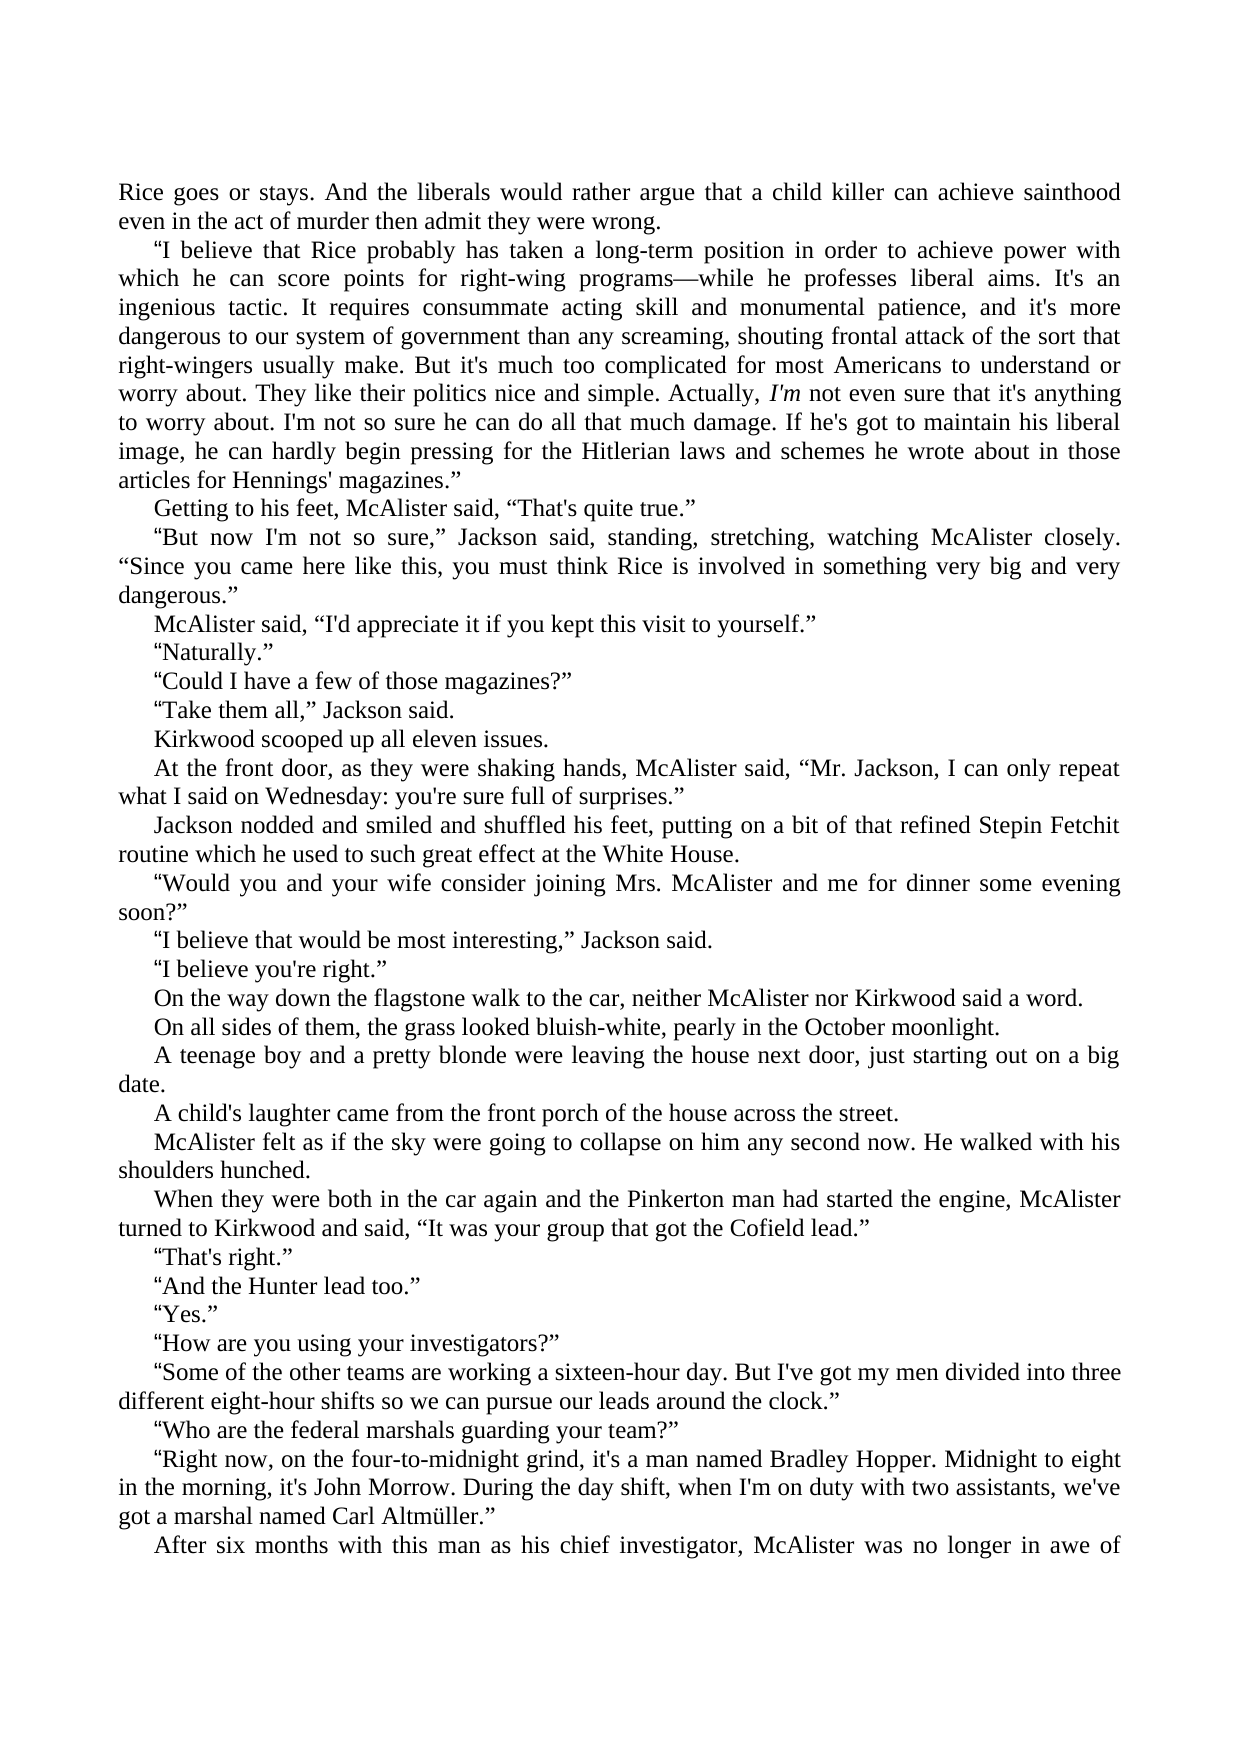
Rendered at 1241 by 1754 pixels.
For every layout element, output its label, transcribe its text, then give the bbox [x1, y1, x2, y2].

text “Could I have a few of those magazines?” [118, 666, 1122, 695]
text “Right now, on the four-to-midnight grind, it's a man named Bradley Hopper. Midnight to eight in the morning, it's John Morrow. During the day shift, when I'm on duty with two assistants, we've got a marshal named Carl Altmüller.” [118, 1444, 1122, 1530]
text “Some of the other teams are working a sixteen-hour day. But I've got my men divided into three different eight-hour shifts so we can pursue our leads around the clock.” [118, 1357, 1122, 1415]
text “And the Hunter lead too.” [118, 1271, 1122, 1299]
text McAlister said, “I'd appreciate it if you kept this visit to yourself.” [118, 609, 1122, 637]
text Jackson nodded and smiled and shuffled his feet, putting on a bit of that refined Stepin Fetchit routine which he used to such great effect at the White House. [118, 810, 1122, 868]
text A teenage boy and a pretty blonde were leaving the house next door, just starting out on a big date. [118, 1041, 1122, 1098]
text “That's right.” [118, 1242, 1122, 1271]
text Kirkwood scooped up all eleven issues. [118, 724, 1122, 753]
text “How are you using your investigators?” [118, 1328, 1122, 1357]
text “Who are the federal marshals guarding your team?” [118, 1415, 1122, 1444]
text “I believe you're right.” [118, 954, 1122, 983]
text “I believe that Rice probably has taken a long-term position in order to achieve power with which he can score points for right-wing programs—while he professes liberal aims. It's an ingenious tactic. It requires consummate acting skill and monumental patience, and it's more dangerous to our system of government than any screaming, shouting frontal attack of the sort that right-wingers usually make. But it's much too complicated for most Americans to understand or worry about. They like their politics nice and simple. Actually, I'm not even sure that it's anything to worry about. I'm not so sure he can do all that much damage. If he's got to maintain his liberal image, he can hardly begin pressing for the Hitlerian laws and schemes he wrote about in those articles for Hennings' magazines.” [118, 235, 1122, 493]
text McAlister felt as if the sky were going to collapse on him any second now. He walked with his shoulders hunched. [118, 1127, 1122, 1184]
text Getting to his feet, McAlister said, “That's quite true.” [118, 493, 1122, 522]
text Rice goes or stays. And the liberals would rather argue that a child killer can achieve sainthood even in the act of murder then admit they were wrong. [118, 177, 1122, 235]
text At the front door, as they were shaking hands, McAlister said, “Mr. Jackson, I can only repeat what I said on Wednesday: you're sure full of surprises.” [118, 753, 1122, 810]
text “Take them all,” Jackson said. [118, 695, 1122, 724]
text “Yes.” [118, 1299, 1122, 1328]
text A child's laughter came from the front porch of the house across the street. [118, 1098, 1122, 1127]
text “I believe that would be most interesting,” Jackson said. [118, 925, 1122, 954]
text When they were both in the car again and the Pinkerton man had started the engine, McAlister turned to Kirkwood and said, “It was your group that got the Cofield lead.” [118, 1184, 1122, 1242]
text “Would you and your wife consider joining Mrs. McAlister and me for dinner some evening soon?” [118, 868, 1122, 925]
text After six months with this man as his chief investigator, McAlister was no longer in awe of [118, 1530, 1122, 1559]
text “But now I'm not so sure,” Jackson said, standing, stretching, watching McAlister closely. “Since you came here like this, you must think Rice is involved in something very big and very dangerous.” [118, 522, 1122, 609]
text “Naturally.” [118, 637, 1122, 666]
text On all sides of them, the grass looked bluish-white, pearly in the October moonlight. [118, 1012, 1122, 1041]
text On the way down the flagstone walk to the car, neither McAlister nor Kirkwood said a word. [118, 983, 1122, 1012]
